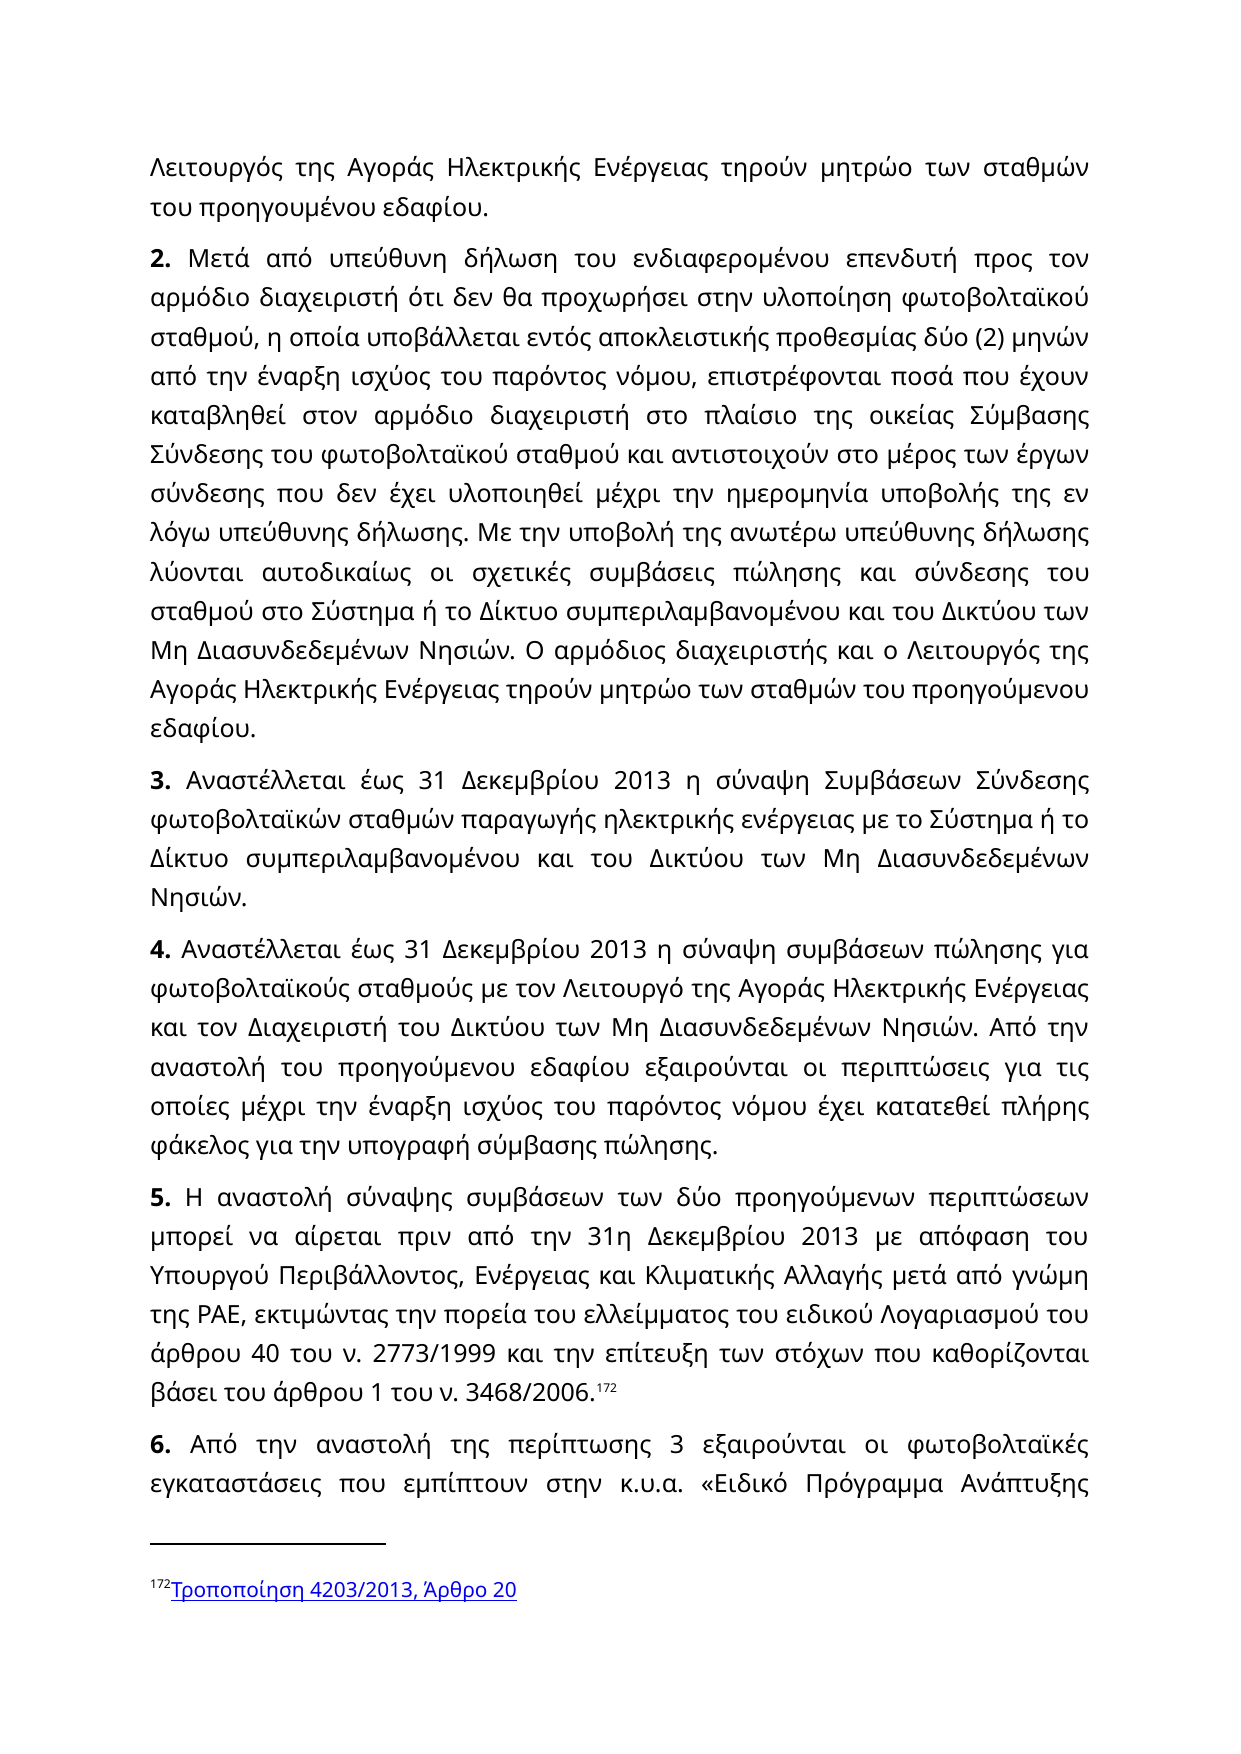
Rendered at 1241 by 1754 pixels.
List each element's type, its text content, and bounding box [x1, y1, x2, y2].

text 6. Από την αναστολή της περίπτωσης 3 εξαιρούνται οι φωτοβολταϊκές εγκαταστάσεις που εμπίπτουν στην κ.υ.α. «Ειδικό Πρόγραμμα Ανάπτυξης [150, 1427, 1090, 1500]
text Τροποποίηση 4203/2013, Άρθρο 20 [150, 1576, 1090, 1604]
text 4. Αναστέλλεται έως 31 Δεκεμβρίου 2013 η σύναψη συμβάσεων πώλησης για φωτοβολταϊκούς σταθμούς με τον Λειτουργό της Αγοράς Ηλεκτρικής Ενέργειας και τον Διαχειριστή του Δικτύου των Μη Διασυνδεδεμένων Νησιών. Από την αναστολή του προηγούμενου εδαφίου εξαιρούνται οι περιπτώσεις για τις οποίες μέχρι την έναρξη ισχύος του παρόντος νόμου έχει κατατεθεί πλήρης φάκελος για την υπογραφή σύμβασης πώλησης. [150, 932, 1090, 1162]
text 2. Μετά από υπεύθυνη δήλωση του ενδιαφερομένου επενδυτή προς τον αρμόδιο διαχειριστή ότι δεν θα προχωρήσει στην υλοποίηση φωτοβολταϊκού σταθμού, η οποία υποβάλλεται εντός αποκλειστικής προθεσμίας δύο (2) μηνών από την έναρξη ισχύος του παρόντος νόμου, επιστρέφονται ποσά που έχουν καταβληθεί στον αρμόδιο διαχειριστή στο πλαίσιο της οικείας Σύμβασης Σύνδεσης του φωτοβολταϊκού σταθμού και αντιστοιχούν στο μέρος των έργων σύνδεσης που δεν έχει υλοποιηθεί μέχρι την ημερομηνία υποβολής της εν λόγω υπεύθυνης δήλωσης. Με την υποβολή της ανωτέρω υπεύθυνης δήλωσης λύονται αυτοδικαίως οι σχετικές συμβάσεις πώλησης και σύνδεσης του σταθμού στο Σύστημα ή το Δίκτυο συμπεριλαμβανομένου και του Δικτύου των Μη Διασυνδεδεμένων Νησιών. Ο αρμόδιος διαχειριστής και ο Λειτουργός της Αγοράς Ηλεκτρικής Ενέργειας τηρούν μητρώο των σταθμών του προηγούμενου εδαφίου. [150, 241, 1090, 745]
text 5. Η αναστολή σύναψης συμβάσεων των δύο προηγούμενων περιπτώσεων μπορεί να αίρεται πριν από την 31η Δεκεμβρίου 2013 με απόφαση του Υπουργού Περιβάλλοντος, Ενέργειας και Κλιματικής Αλλαγής μετά από γνώμη της ΡΑΕ, εκτιμώντας την πορεία του ελλείμματος του ειδικού Λογαριασμού του άρθρου 40 του ν. 2773/1999 και την επίτευξη των στόχων που καθορίζονται βάσει του άρθρου 1 του ν. 3468/2006. [150, 1179, 1090, 1409]
text Λειτουργός της Αγοράς Ηλεκτρικής Ενέργειας τηρούν μητρώο των σταθμών του προηγουμένου εδαφίου. [150, 150, 1090, 223]
text 3. Αναστέλλεται έως 31 Δεκεμβρίου 2013 η σύναψη Συμβάσεων Σύνδεσης φωτοβολταϊκών σταθμών παραγωγής ηλεκτρικής ενέργειας με το Σύστημα ή το Δίκτυο συμπεριλαμβανομένου και του Δικτύου των Μη Διασυνδεδεμένων Νησιών. [150, 762, 1090, 914]
